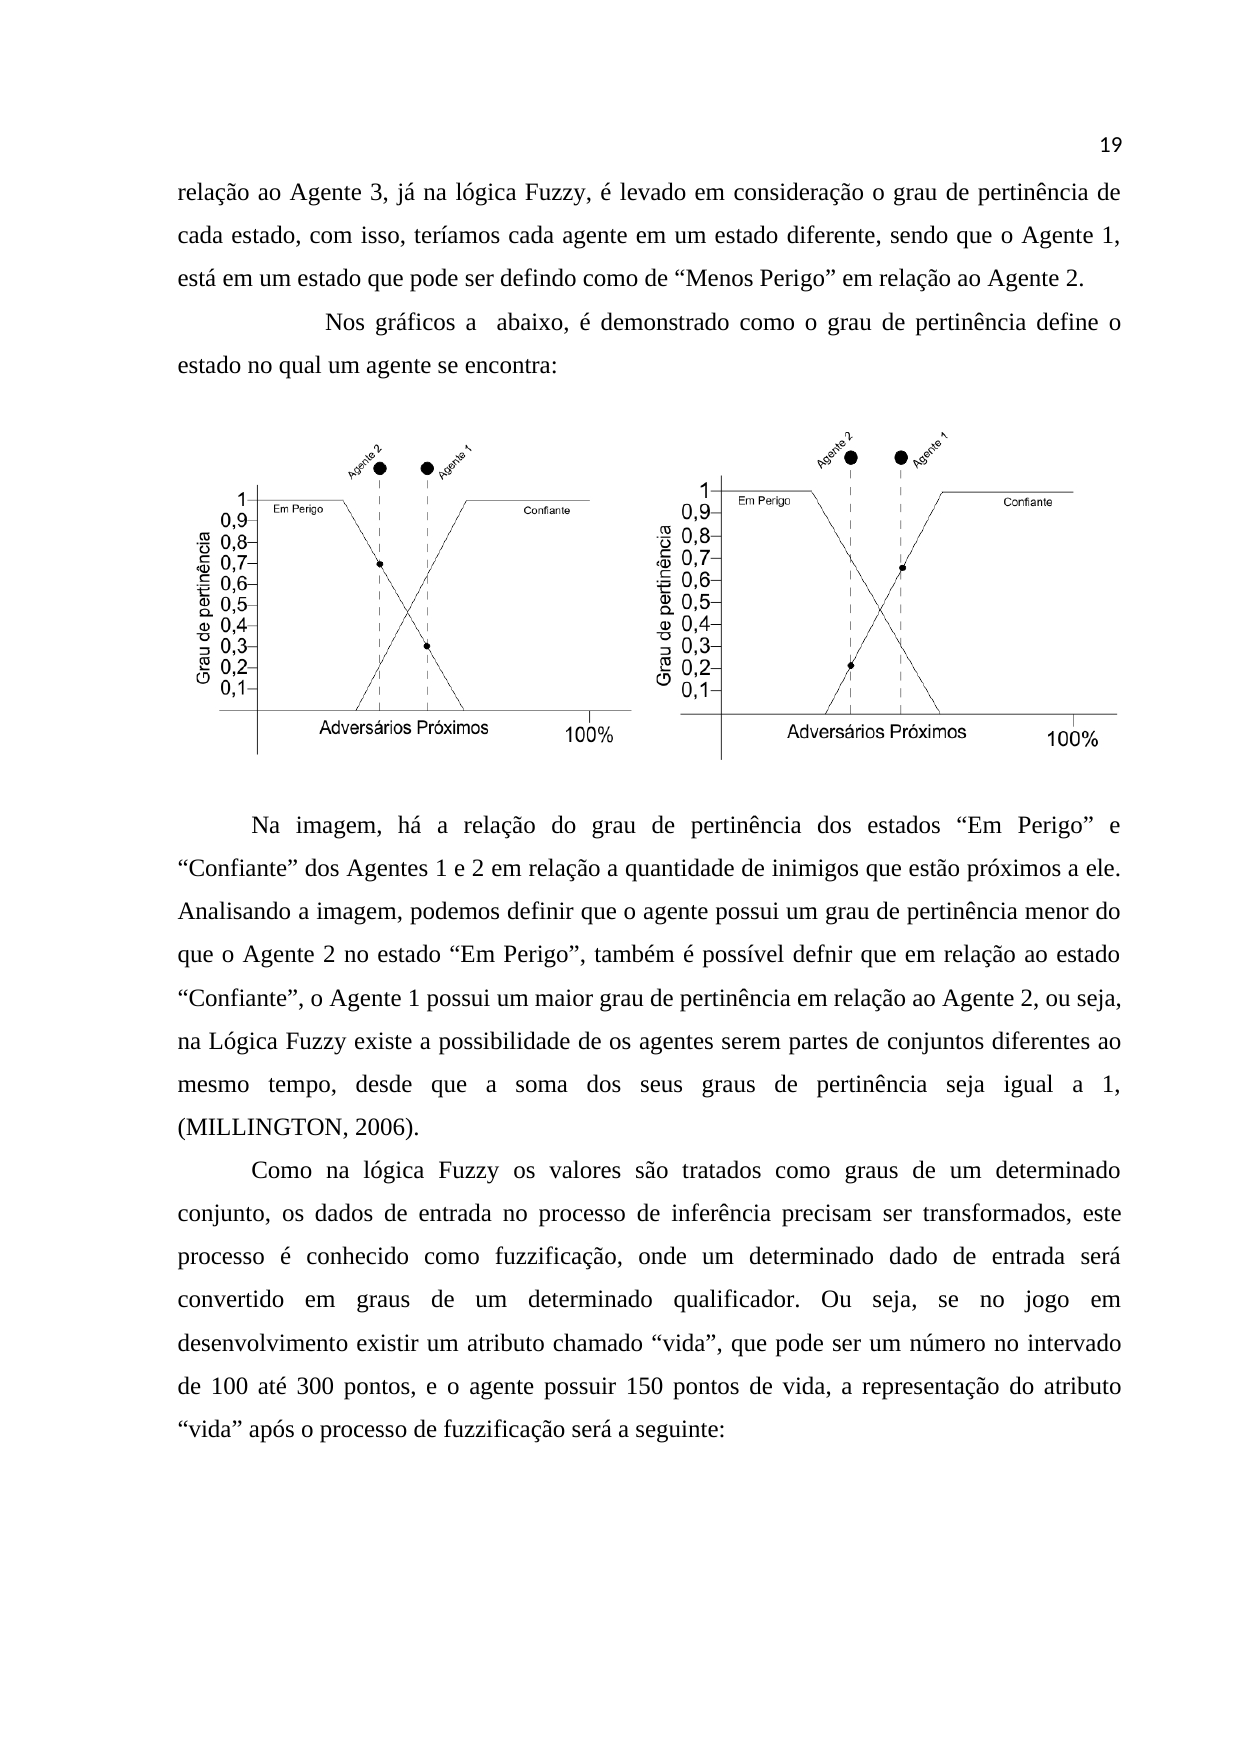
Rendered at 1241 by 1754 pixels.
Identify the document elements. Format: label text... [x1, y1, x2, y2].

picture [196, 444, 632, 755]
text Na imagem, há a relação do grau de pertinência dos estados “Em Perigo” e “Confiante” dos Agentes 1 e 2 em relação a quantidade de inimigos que estão próximos a ele. Analisando a imagem, podemos definir que o agente possui um grau de pertinência menor do que o Agente 2 no estado “Em Perigo”, também é possível defnir que em relação ao estado “Confiante”, o Agente 1 possui um maior grau de pertinência em relação ao Agente 2, ou seja, na Lógica Fuzzy existe a possibilidade de os agentes serem partes de conjuntos diferentes ao mesmo tempo, desde que a soma dos seus graus de pertinência seja igual a 1, (MILLINGTON, 2006). [177, 810, 1122, 1141]
picture [656, 432, 1118, 760]
text relação ao Agente 3, já na lógica Fuzzy, é levado em consideração o grau de pertinência de cada estado, com isso, teríamos cada agente em um estado diferente, sendo que o Agente 1, está em um estado que pode ser defindo como de “Menos Perigo” em relação ao Agente 2. [177, 177, 1122, 292]
text Como na lógica Fuzzy os valores são tratados como graus de um determinado conjunto, os dados de entrada no processo de inferência precisam ser transformados, este processo é conhecido como fuzzificação, onde um determinado dado de entrada será convertido em graus de um determinado qualificador. Ou seja, se no jogo em desenvolvimento existir um atributo chamado “vida”, que pode ser um número no intervado de 100 até 300 pontos, e o agente possuir 150 pontos de vida, a representação do atributo “vida” após o processo de fuzzificação será a seguinte: [177, 1155, 1122, 1443]
text Nos gráficos a abaixo, é demonstrado como o grau de pertinência define o estado no qual um agente se encontra: [177, 307, 1122, 378]
